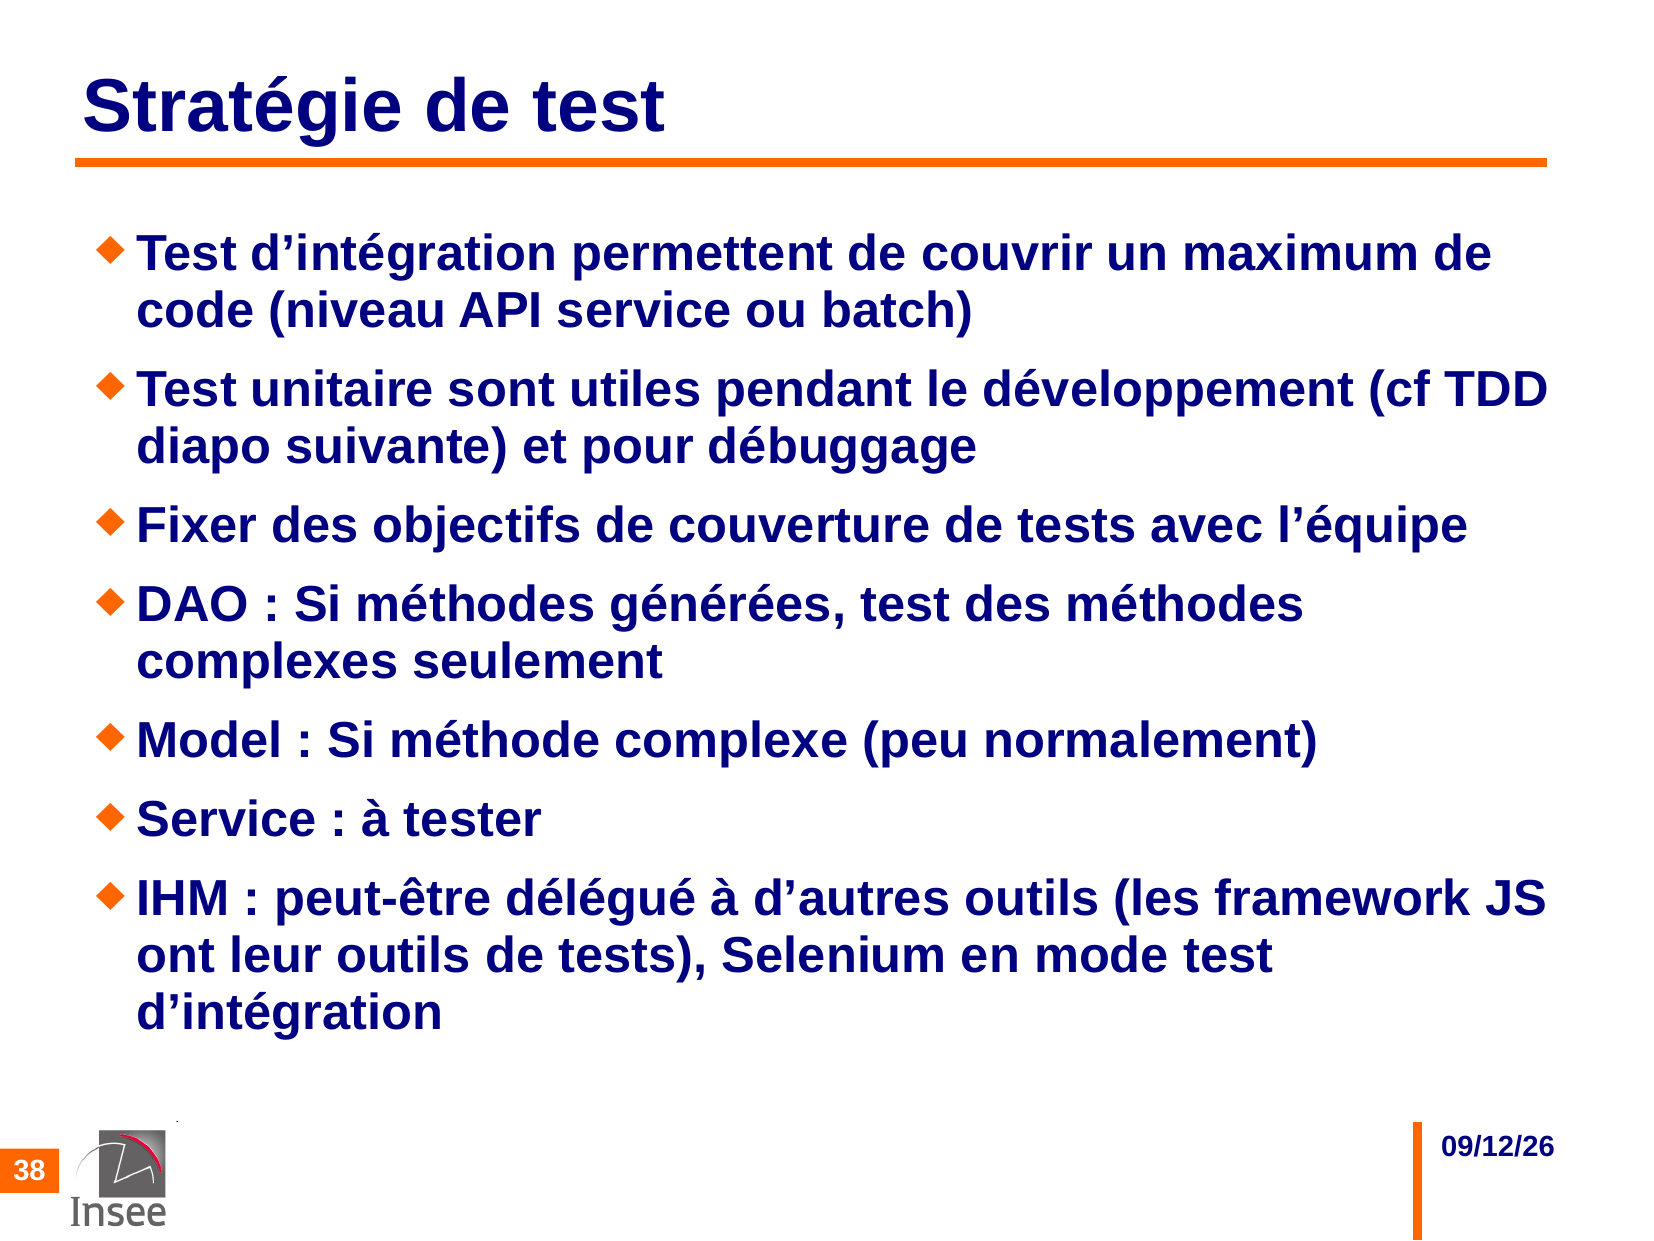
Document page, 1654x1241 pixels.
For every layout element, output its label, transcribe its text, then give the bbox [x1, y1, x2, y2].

picture [62, 1121, 178, 1241]
title Stratégie de test [82, 49, 1619, 163]
list Test d’intégration permettent de couvrir un maximum de code (niveau API service ou batch) Test unitaire sont utiles pendant le développement (cf TDD diapo suivante) et pour débuggage Fixer des objectifs de couverture de tests avec l’équipe DAO : Si méthodes générées, test des méthodes complexes seulement Model : Si méthode complexe (peu normalement) Service : à tester IHM : peut-être délégué à d’autres outils (les framework JS ont leur outils de tests), Selenium en mode test d’intégration [82, 224, 1571, 1051]
